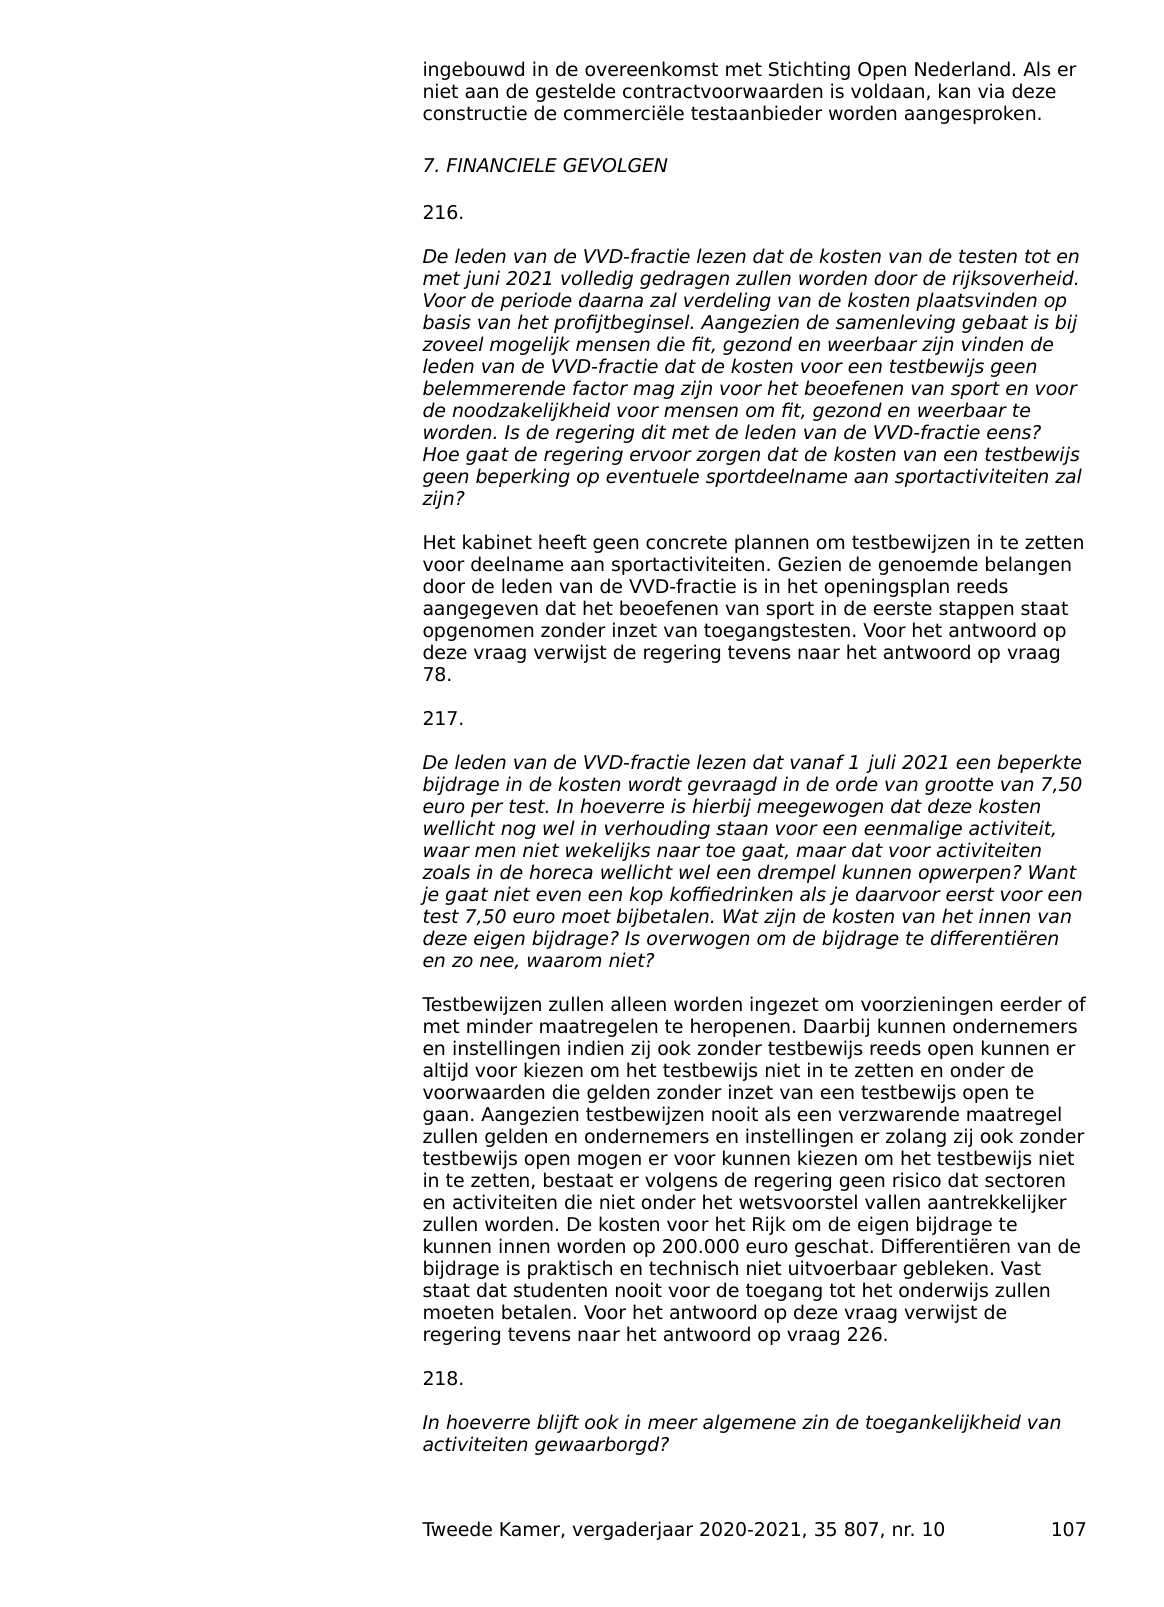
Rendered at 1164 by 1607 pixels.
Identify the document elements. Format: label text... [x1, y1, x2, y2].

text 217. [422, 708, 1087, 730]
text Het kabinet heeft geen concrete plannen om testbewijzen in te zetten voor deelname aan sportactiviteiten. Gezien de genoemde belangen door de leden van de VVD-fractie is in het openingsplan reeds aangegeven dat het beoefenen van sport in de eerste stappen staat opgenomen zonder inzet van toegangstesten. Voor het antwoord op deze vraag verwijst de regering tevens naar het antwoord op vraag 78. [422, 532, 1087, 686]
subtitle 7. FINANCIELE GEVOLGEN [422, 155, 1087, 177]
text Testbewijzen zullen alleen worden ingezet om voorzieningen eerder of met minder maatregelen te heropenen. Daarbij kunnen ondernemers en instellingen indien zij ook zonder testbewijs reeds open kunnen er altijd voor kiezen om het testbewijs niet in te zetten en onder de voorwaarden die gelden zonder inzet van een testbewijs open te gaan. Aangezien testbewijzen nooit als een verzwarende maatregel zullen gelden en ondernemers en instellingen er zolang zij ook zonder testbewijs open mogen er voor kunnen kiezen om het testbewijs niet in te zetten, bestaat er volgens de regering geen risico dat sectoren en activiteiten die niet onder het wetsvoorstel vallen aantrekkelijker zullen worden. De kosten voor het Rijk om de eigen bijdrage te kunnen innen worden op 200.000 euro geschat. Differentiëren van de bijdrage is praktisch en technisch niet uitvoerbaar gebleken. Vast staat dat studenten nooit voor de toegang tot het onderwijs zullen moeten betalen. Voor het antwoord op deze vraag verwijst de regering tevens naar het antwoord op vraag 226. [422, 994, 1087, 1346]
text 216. [422, 202, 1087, 224]
text 218. [422, 1368, 1087, 1390]
text In hoeverre blijft ook in meer algemene zin de toegankelijkheid van activiteiten gewaarborgd? [422, 1412, 1087, 1456]
text De leden van de VVD-fractie lezen dat de kosten van de testen tot en met juni 2021 volledig gedragen zullen worden door de rijksoverheid. Voor de periode daarna zal verdeling van de kosten plaatsvinden op basis van het profijtbeginsel. Aangezien de samenleving gebaat is bij zoveel mogelijk mensen die fit, gezond en weerbaar zijn vinden de leden van de VVD-fractie dat de kosten voor een testbewijs geen belemmerende factor mag zijn voor het beoefenen van sport en voor de noodzakelijkheid voor mensen om fit, gezond en weerbaar te worden. Is de regering dit met de leden van de VVD-fractie eens? Hoe gaat de regering ervoor zorgen dat de kosten van een testbewijs geen beperking op eventuele sportdeelname aan sportactiviteiten zal zijn? [422, 246, 1087, 510]
text ingebouwd in de overeenkomst met Stichting Open Nederland. Als er niet aan de gestelde contractvoorwaarden is voldaan, kan via deze constructie de commerciële testaanbieder worden aangesproken. [422, 59, 1087, 125]
text De leden van de VVD-fractie lezen dat vanaf 1 juli 2021 een beperkte bijdrage in de kosten wordt gevraagd in de orde van grootte van 7,50 euro per test. In hoeverre is hierbij meegewogen dat deze kosten wellicht nog wel in verhouding staan voor een eenmalige activiteit, waar men niet wekelijks naar toe gaat, maar dat voor activiteiten zoals in de horeca wellicht wel een drempel kunnen opwerpen? Want je gaat niet even een kop koffiedrinken als je daarvoor eerst voor een test 7,50 euro moet bijbetalen. Wat zijn de kosten van het innen van deze eigen bijdrage? Is overwogen om de bijdrage te differentiëren en zo nee, waarom niet? [422, 752, 1087, 972]
